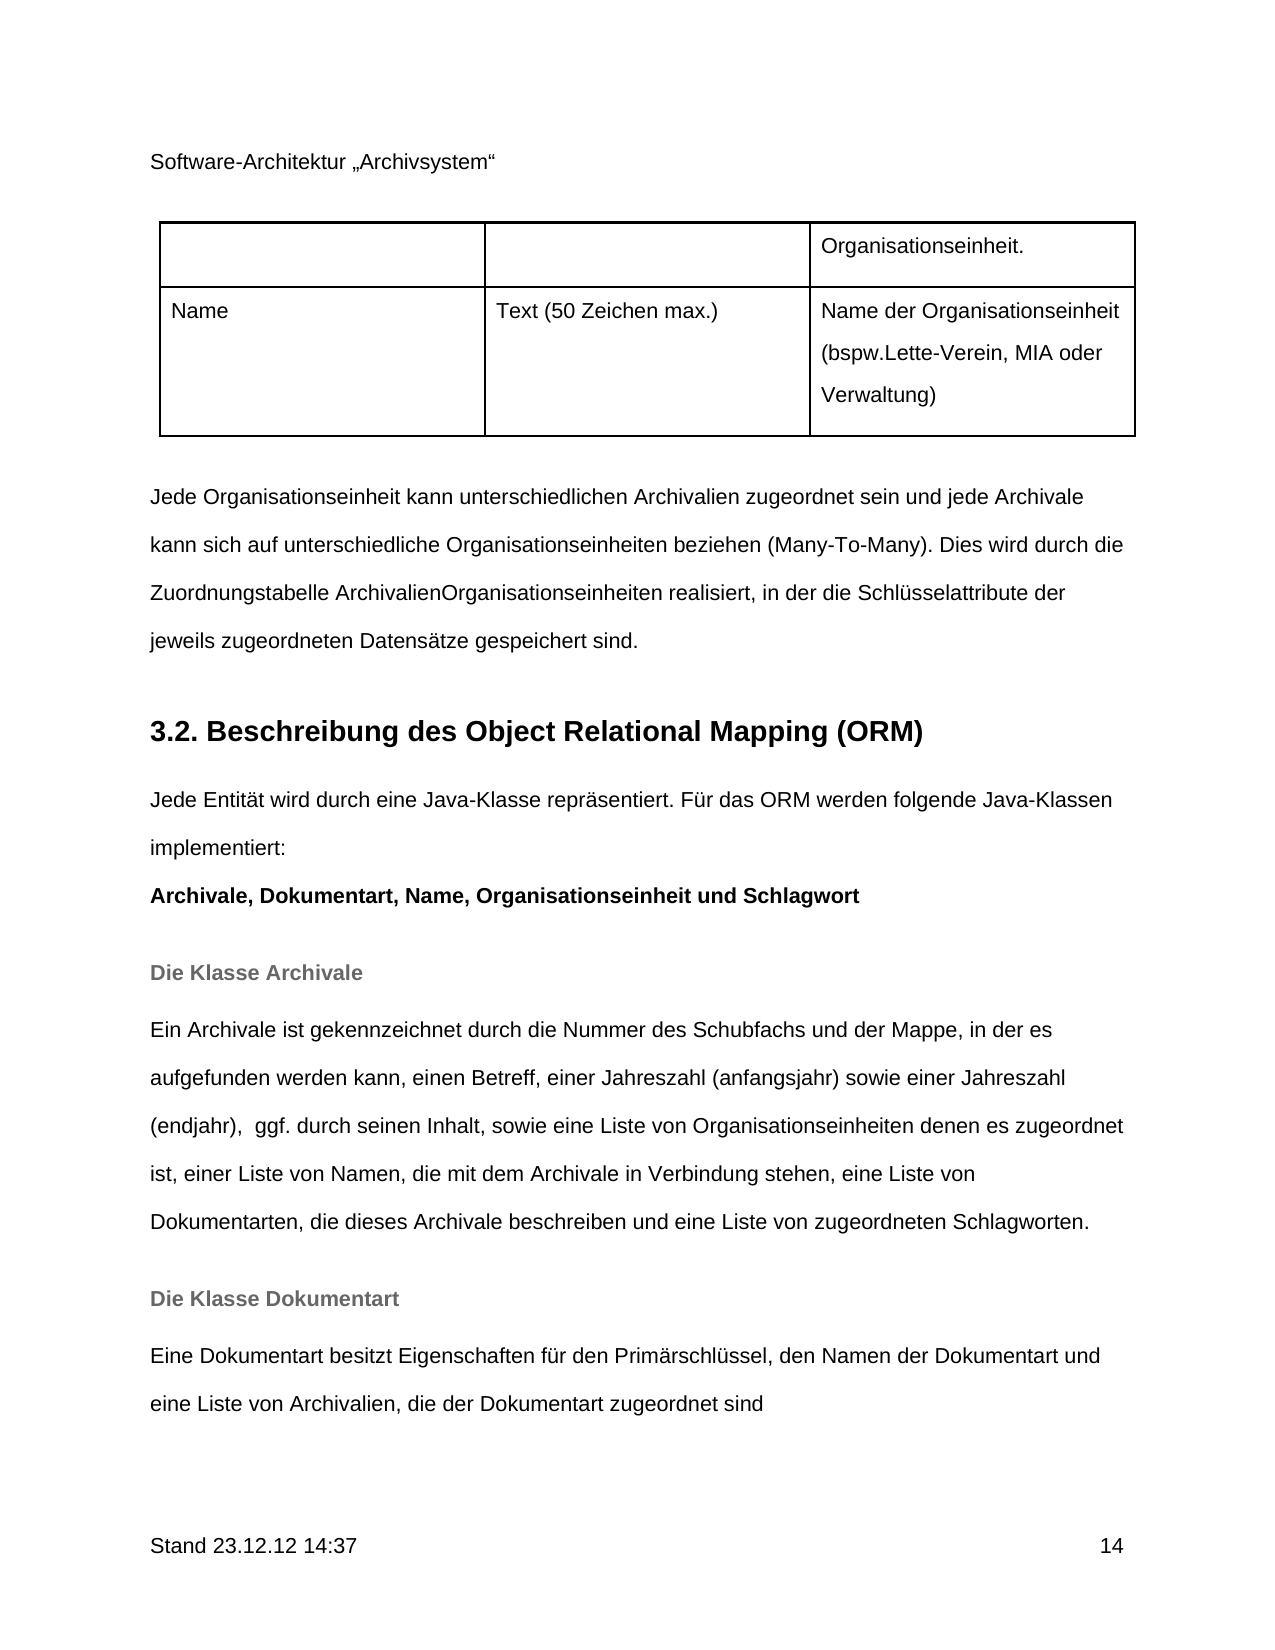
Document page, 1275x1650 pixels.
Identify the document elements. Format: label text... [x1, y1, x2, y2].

text Jede Organisationseinheit kann unterschiedlichen Archivalien zugeordnet sein und jede Archivale kann sich auf unterschiedliche Organisationseinheiten beziehen (Many-To-Many). Dies wird durch die Zuordnungstabelle ArchivalienOrganisationseinheiten realisiert, in der die Schlüsselattribute der jeweils zugeordneten Datensätze gespeichert sind. [150, 485, 1125, 671]
table_cell Name der Organisationseinheit (bspw.Lette-Verein, MIA oder Verwaltung) [811, 288, 1134, 435]
text Archivale, Dokumentart, Name, Organisationseinheit und Schlagwort [150, 884, 1125, 926]
text Eine Dokumentart besitzt Eigenschaften für den Primärschlüssel, den Namen der Dokumentart und eine Liste von Archivalien, die der Dokumentart zugeordnet sind [150, 1344, 1125, 1434]
table_cell Name [161, 288, 484, 435]
table_cell [161, 224, 484, 286]
subtitle 3.2. Beschreibung des Object Relational Mapping (ORM) [150, 715, 1125, 771]
text Jede Entität wird durch eine Java-Klasse repräsentiert. Für das ORM werden folgende Java-Klassen implementiert: [150, 787, 1125, 877]
table_cell Organisationseinheit. [811, 224, 1134, 286]
text Ein Archivale ist gekennzeichnet durch die Nummer des Schubfachs und der Mappe, in der es aufgefunden werden kann, einen Betreff, einer Jahreszahl (anfangsjahr) sowie einer Jahreszahl (endjahr), ggf. durch seinen Inhalt, sowie eine Liste von Organisationseinheiten denen es zugeordnet ist, einer Liste von Namen, die mit dem Archivale in Verbindung stehen, eine Liste von Dokumentarten, die dieses Archivale beschreiben und eine Liste von zugeordneten Schlagworten. [150, 1017, 1125, 1252]
subtitle Die Klasse Dokumentart [150, 1287, 1125, 1329]
table_cell Text (50 Zeichen max.) [486, 288, 809, 435]
table_cell [486, 224, 809, 286]
subtitle Die Klasse Archivale [150, 961, 1125, 1003]
